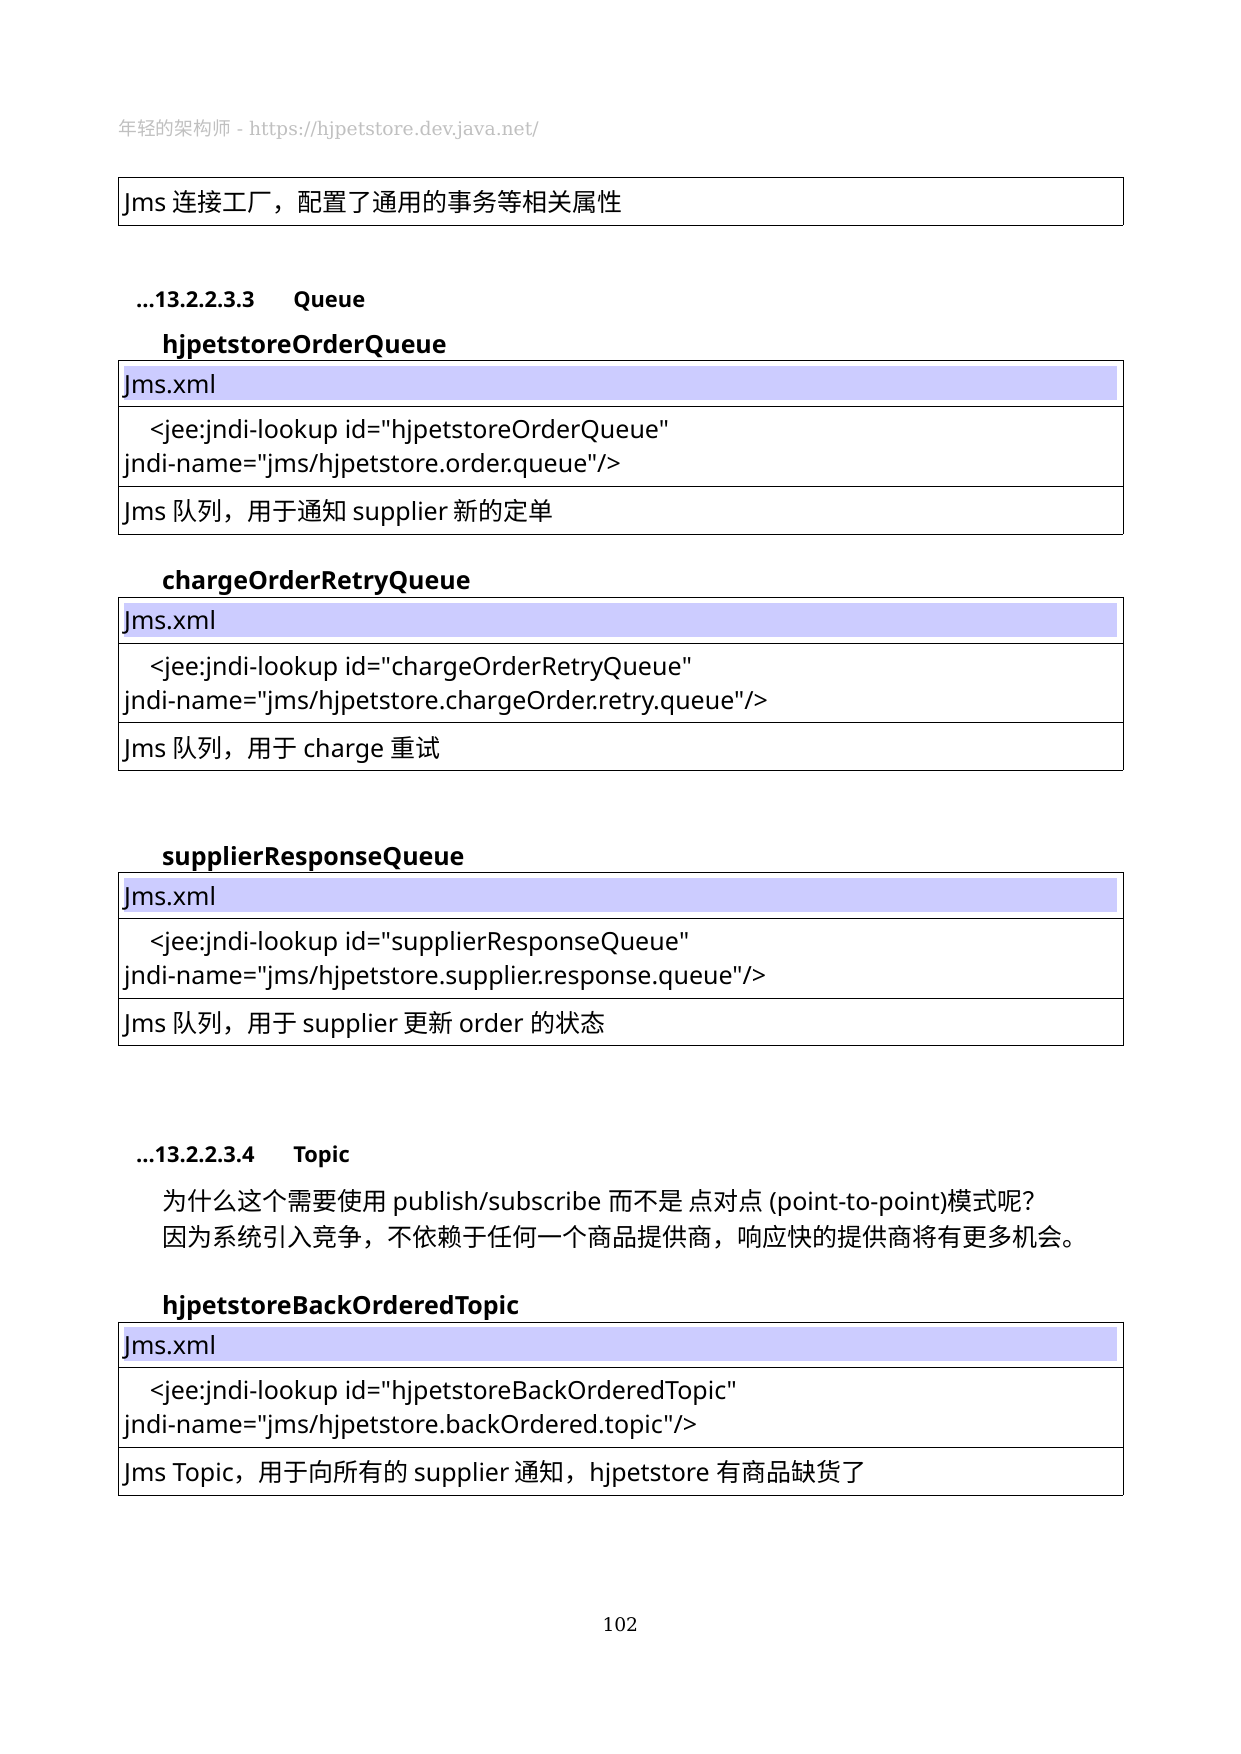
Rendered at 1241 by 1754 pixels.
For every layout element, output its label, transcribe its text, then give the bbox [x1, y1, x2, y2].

text 因为系统引入竞争，不依赖于任何一个商品提供商，响应快的提供商将有更多机会。 [118, 1217, 1122, 1253]
table_cell <jee:jndi-lookup id="hjpetstoreOrderQueue" jndi-name="jms/hjpetstore.order.queue"/> [119, 407, 1123, 486]
table_cell Jms 队列，用于supplier更新 order 的状态 [119, 999, 1123, 1045]
text supplierResponseQueue [118, 838, 1122, 872]
text chargeOrderRetryQueue [118, 563, 1122, 597]
table_header Jms.xml [119, 873, 1123, 918]
table_cell Jms 队列，用于通知supplier新的定单 [119, 487, 1123, 533]
table_cell <jee:jndi-lookup id="chargeOrderRetryQueue" jndi-name="jms/hjpetstore.chargeOrder.retry.queue"/> [119, 644, 1123, 722]
subtitle Topic [136, 1139, 1122, 1168]
subtitle Queue [136, 284, 1122, 314]
table_header Jms.xml [119, 598, 1123, 642]
table_cell Jms 队列，用于 charge 重试 [119, 723, 1123, 770]
table_header Jms.xml [119, 361, 1123, 406]
table_cell <jee:jndi-lookup id="supplierResponseQueue" jndi-name="jms/hjpetstore.supplier.response.queue"/> [119, 919, 1123, 998]
table_cell <jee:jndi-lookup id="hjpetstoreBackOrderedTopic" jndi-name="jms/hjpetstore.backOrdered.topic"/> [119, 1368, 1123, 1447]
text hjpetstoreOrderQueue [118, 326, 1122, 360]
table_cell Jms Topic，用于向所有的supplier通知，hjpetstore 有商品缺货了 [119, 1448, 1123, 1495]
table_cell Jms 连接工厂，配置了通用的事务等相关属性 [119, 178, 1123, 225]
text 为什么这个需要使用 publish/subscribe 而不是 点对点 (point-to-point)模式呢？ [118, 1181, 1122, 1217]
text hjpetstoreBackOrderedTopic [118, 1287, 1122, 1322]
table_header Jms.xml [119, 1323, 1123, 1367]
